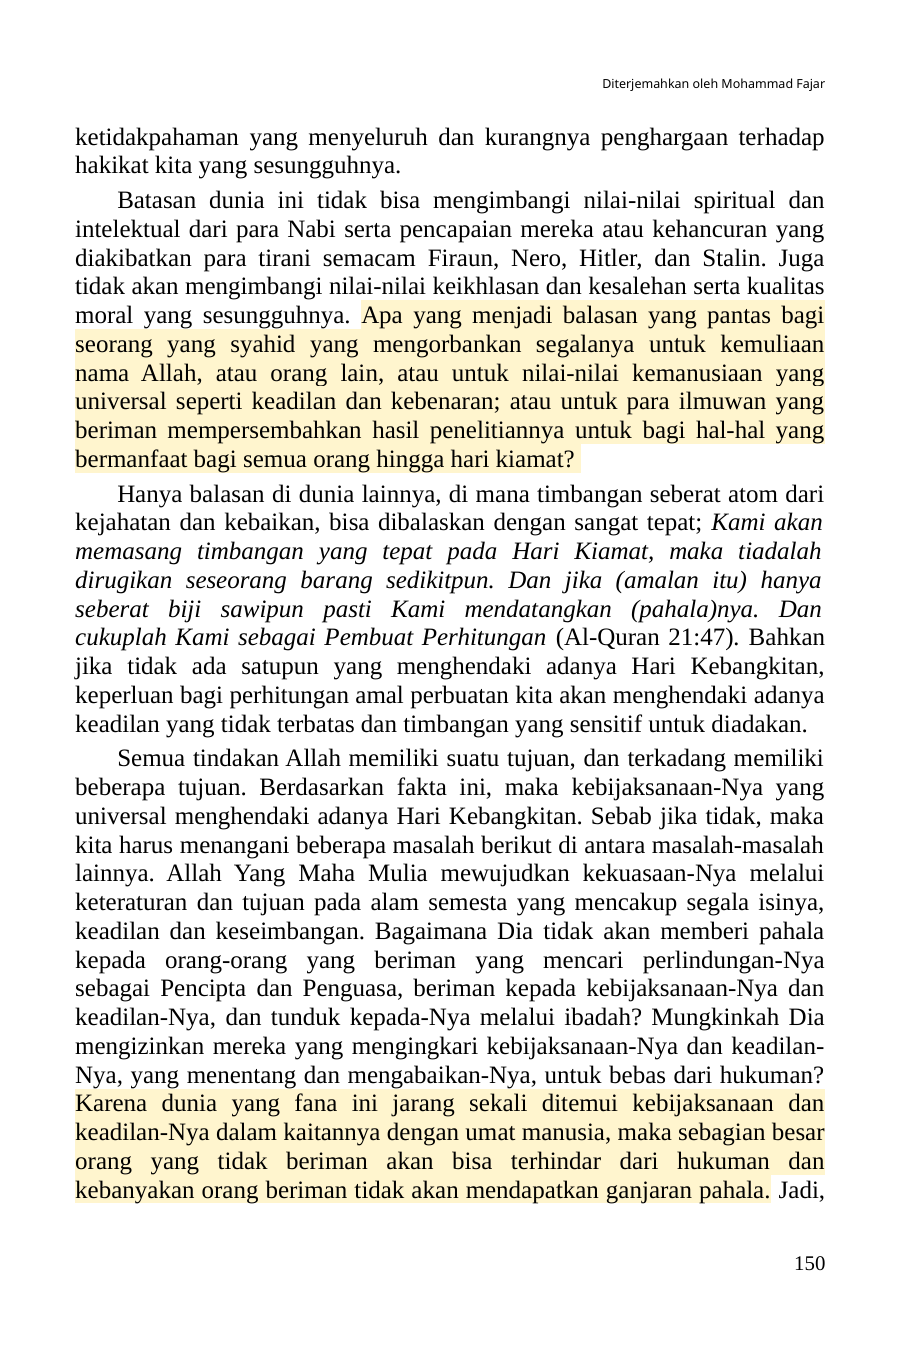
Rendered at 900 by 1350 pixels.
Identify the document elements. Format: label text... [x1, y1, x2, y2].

text Batasan dunia ini tidak bisa mengimbangi nilai-nilai spiritual dan intelektual dari para Nabi serta pencapaian mereka atau kehancuran yang diakibatkan para tirani semacam Firaun, Nero, Hitler, dan Stalin. Juga tidak akan mengimbangi nilai-nilai keikhlasan dan kesalehan serta kualitas moral yang sesungguhnya. Apa yang menjadi balasan yang pantas bagi seorang yang syahid yang mengorbankan segalanya untuk kemuliaan nama Allah, atau orang lain, atau untuk nilai-nilai kemanusiaan yang universal seperti keadilan dan kebenaran; atau untuk para ilmuwan yang beriman mempersembahkan hasil penelitiannya untuk bagi hal-hal yang bermanfaat bagi semua orang hingga hari kiamat? [75, 185, 825, 473]
text Semua tindakan Allah memiliki suatu tujuan, dan terkadang memiliki beberapa tujuan. Berdasarkan fakta ini, maka kebijaksanaan-Nya yang universal menghendaki adanya Hari Kebangkitan. Sebab jika tidak, maka kita harus menangani beberapa masalah berikut di antara masalah-masalah lainnya. Allah Yang Maha Mulia mewujudkan kekuasaan-Nya melalui keteraturan dan tujuan pada alam semesta yang mencakup segala isinya, keadilan dan keseimbangan. Bagaimana Dia tidak akan memberi pahala kepada orang-orang yang beriman yang mencari perlindungan-Nya sebagai Pencipta dan Penguasa, beriman kepada kebijaksanaan-Nya dan keadilan-Nya, dan tunduk kepada-Nya melalui ibadah? Mungkinkah Dia mengizinkan mereka yang mengingkari kebijaksanaan-Nya dan keadilan-Nya, yang menentang dan mengabaikan-Nya, untuk bebas dari hukuman? Karena dunia yang fana ini jarang sekali ditemui kebijaksanaan dan keadilan-Nya dalam kaitannya dengan umat manusia, maka sebagian besar orang yang tidak beriman akan bisa terhindar dari hukuman dan kebanyakan orang beriman tidak akan mendapatkan ganjaran pahala. Jadi, [75, 743, 825, 1203]
text ketidakpahaman yang menyeluruh dan kurangnya penghargaan terhadap hakikat kita yang sesungguhnya. [75, 122, 825, 179]
text Hanya balasan di dunia lainnya, di mana timbangan seberat atom dari kejahatan dan kebaikan, bisa dibalaskan dengan sangat tepat; Kami akan memasang timbangan yang tepat pada Hari Kiamat, maka tiadalah dirugikan seseorang barang sedikitpun. Dan jika (amalan itu) hanya seberat biji sawipun pasti Kami mendatangkan (pahala)nya. Dan cukuplah Kami sebagai Pembuat Perhitungan (Al-Quran 21:47). Bahkan jika tidak ada satupun yang menghendaki adanya Hari Kebangkitan, keperluan bagi perhitungan amal perbuatan kita akan menghendaki adanya keadilan yang tidak terbatas dan timbangan yang sensitif untuk diadakan. [75, 479, 825, 737]
